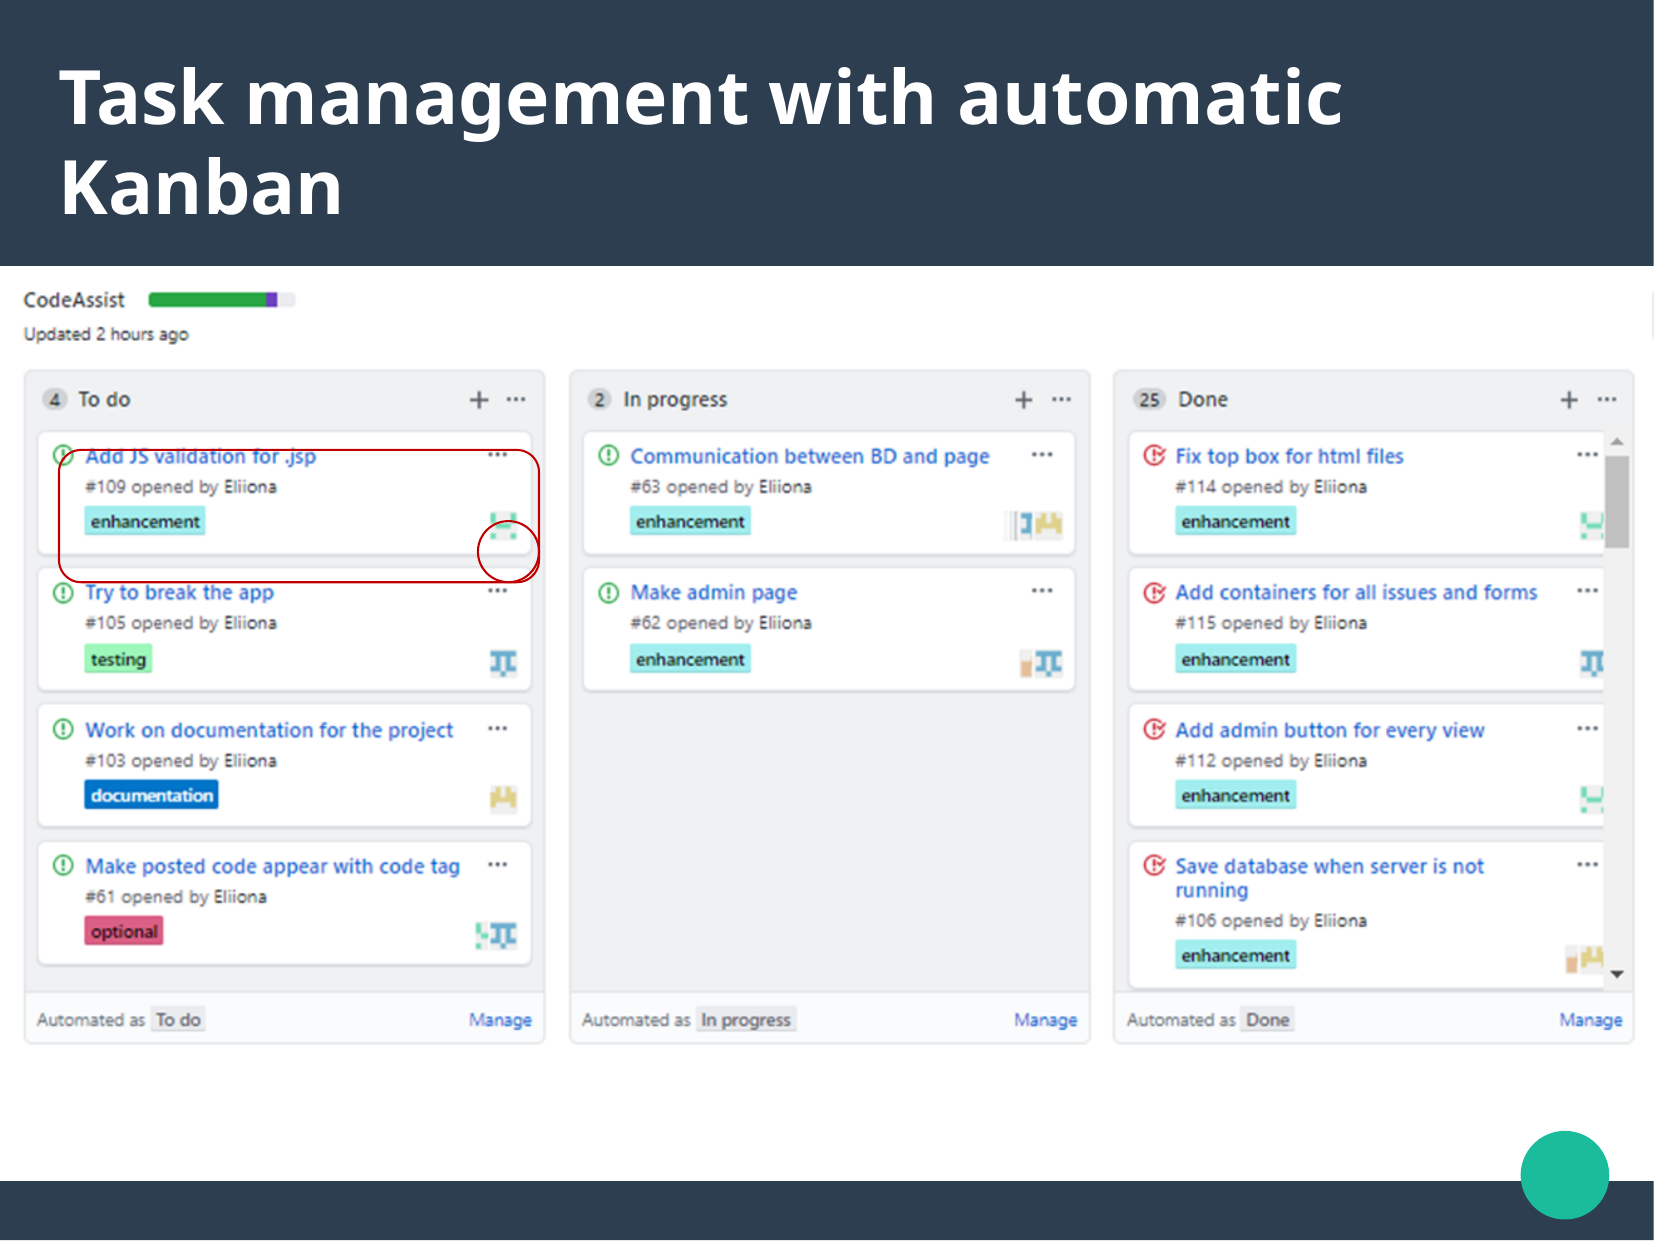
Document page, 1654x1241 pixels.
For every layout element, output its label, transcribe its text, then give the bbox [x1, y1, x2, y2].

title Task management with automatic Kanban [59, 49, 1595, 207]
picture [0, 279, 1654, 1067]
